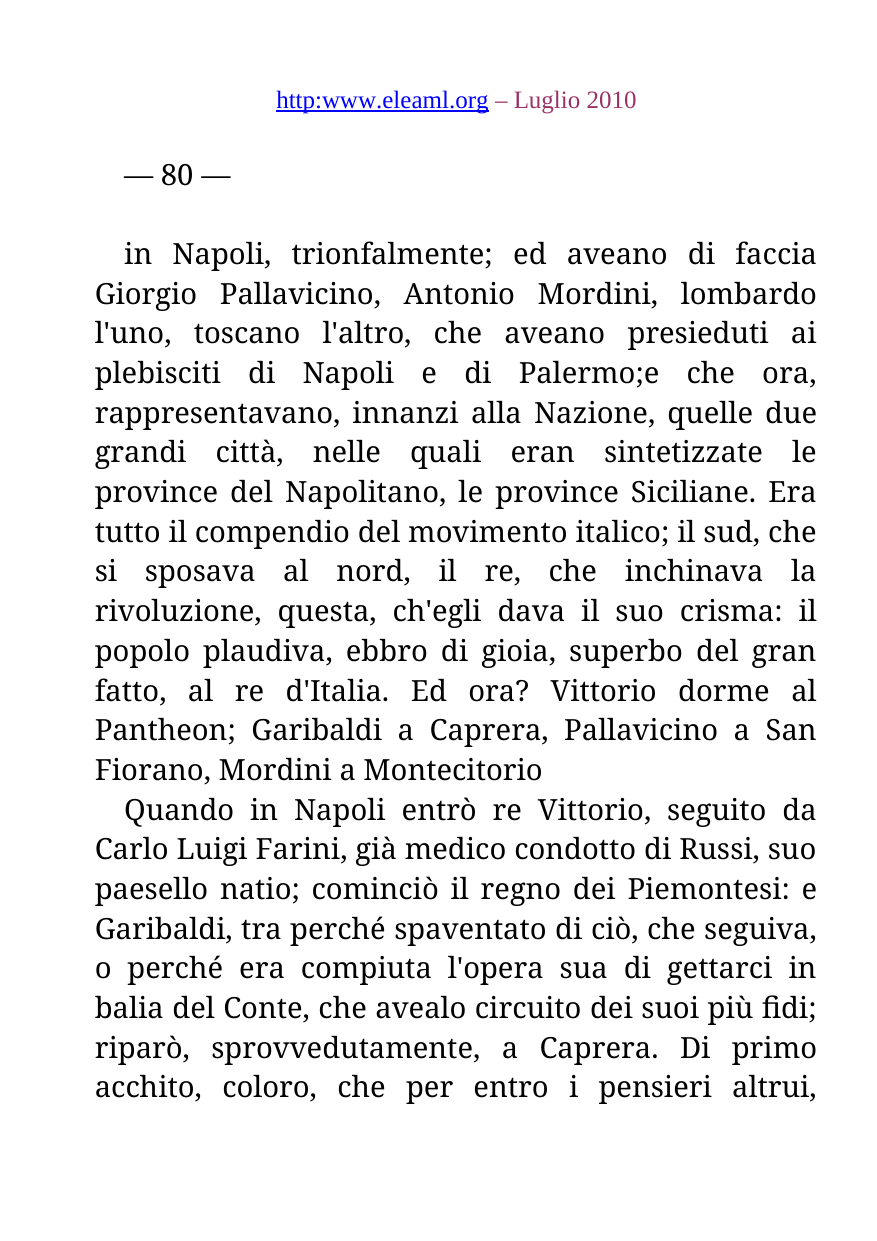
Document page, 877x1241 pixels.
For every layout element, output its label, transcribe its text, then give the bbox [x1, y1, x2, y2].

text Quando in Napoli entrò re Vittorio, seguito da Carlo Luigi Farini, già medico condotto di Russi, suo paesello natio; cominciò il regno dei Piemontesi: e Garibaldi, tra perché spaventato di ciò, che seguiva, o perché era compiuta l'opera sua di gettarci in balia del Conte, che avealo circuito dei suoi più fidi; riparò, sprovvedutamente, a Caprera. Di primo acchito, coloro, che per entro i pensieri altrui, [94, 789, 818, 1106]
text — 80 — [94, 154, 818, 193]
text in Napoli, trionfalmente; ed aveano di faccia Giorgio Pallavicino, Antonio Mordini, lombardo l'uno, toscano l'altro, che aveano presieduti ai plebisciti di Napoli e di Palermo;e che ora, rappresentavano, innanzi alla Nazione, quelle due grandi città, nelle quali eran sintetizzate le province del Napolitano, le province Siciliane. Era tutto il compendio del movimento italico; il sud, che si sposava al nord, il re, che inchinava la rivoluzione, questa, ch'egli dava il suo crisma: il popolo plaudiva, ebbro di gioia, superbo del gran fatto, al re d'Italia. Ed ora? Vittorio dorme al Pantheon; Garibaldi a Caprera, Pallavicino a San Fiorano, Mordini a Montecitorio [94, 233, 818, 789]
